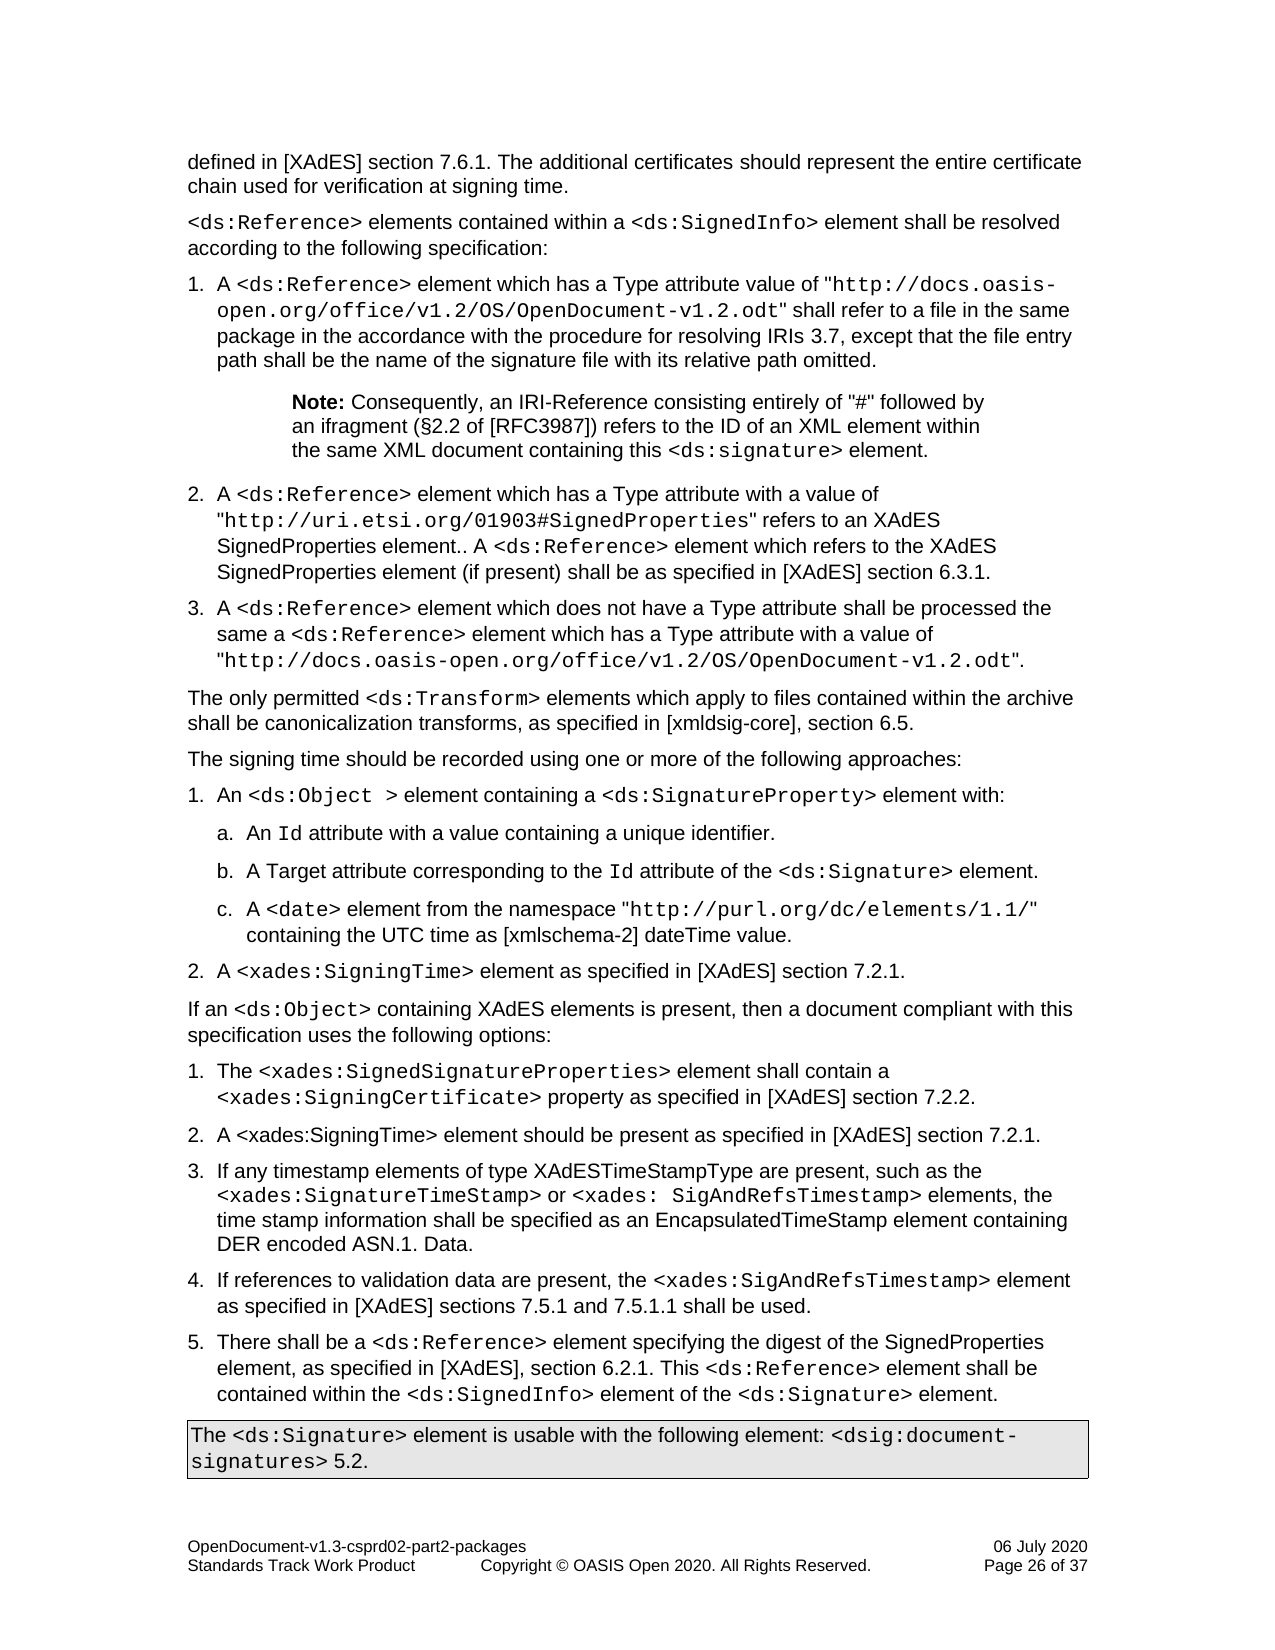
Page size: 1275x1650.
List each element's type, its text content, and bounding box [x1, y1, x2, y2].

list A <xades:SigningTime> element as specified in [XAdES] section 7.2.1. [187, 959, 1088, 985]
list A <xades:SigningTime> element should be present as specified in [XAdES] section 7.2.1. [187, 1122, 1088, 1146]
list If references to validation data are present, the <xades:SigAndRefsTimestamp> element as specified in [XAdES] sections 7.5.1 and 7.5.1.1 shall be used. [187, 1268, 1088, 1318]
list The <ds:Signature> element is usable with the following element: <dsig:document-signatures> 5.2. [188, 1421, 1088, 1478]
list The <xades:SignedSignatureProperties> element shall contain a <xades:SigningCertificate> property as specified in [XAdES] section 7.2.2. [187, 1059, 1088, 1110]
list Note: Consequently, an IRI-Reference consisting entirely of "#" followed by an ifragment (§2.2 of [RFC3987]) refers to the ID of an XML element within the same XML document containing this <ds:signature> element. [262, 390, 1013, 464]
list An <ds:Object > element containing a <ds:SignatureProperty> element with: [187, 783, 1088, 809]
list A Target attribute corresponding to the Id attribute of the <ds:Signature> element. [217, 859, 1088, 885]
list There shall be a <ds:Reference> element specifying the digest of the SignedProperties element, as specified in [XAdES], section 6.2.1. This <ds:Reference> element shall be contained within the <ds:SignedInfo> element of the <ds:Signature> element. [187, 1330, 1088, 1408]
list A <date> element from the namespace "http://purl.org/dc/elements/1.1/" containing the UTC time as [xmlschema-2] dateTime value. [217, 897, 1088, 947]
list A <ds:Reference> element which does not have a Type attribute shall be processed the same a <ds:Reference> element which has a Type attribute with a value of "http://docs.oasis-open.org/office/v1.2/OS/OpenDocument-v1.2.odt". [187, 596, 1088, 673]
text If an <ds:Object> containing XAdES elements is present, then a document compliant with this specification uses the following options: [187, 997, 1088, 1047]
list A <ds:Reference> element which has a Type attribute value of "http://docs.oasis-open.org/office/v1.2/OS/OpenDocument-v1.2.odt" shall refer to a file in the same package in the accordance with the procedure for resolving IRIs 3.7, except that the file entry path shall be the name of the signature file with its relative path omitted. [187, 272, 1088, 371]
list If any timestamp elements of type XAdESTimeStampType are present, such as the <xades:SignatureTimeStamp> or <xades: SigAndRefsTimestamp> elements, the time stamp information shall be specified as an EncapsulatedTimeStamp element containing DER encoded ASN.1. Data. [187, 1158, 1088, 1256]
text The signing time should be recorded using one or more of the following approaches: [187, 747, 1088, 771]
list An Id attribute with a value containing a unique identifier. [217, 821, 1088, 847]
list A <ds:Reference> element which has a Type attribute with a value of "http://uri.etsi.org/01903#SignedProperties" refers to an XAdES SignedProperties element.. A <ds:Reference> element which refers to the XAdES SignedProperties element (if present) shall be as specified in [XAdES] section 6.3.1. [187, 482, 1088, 584]
text <ds:Reference> elements contained within a <ds:SignedInfo> element shall be resolved according to the following specification: [187, 210, 1088, 260]
text The only permitted <ds:Transform> elements which apply to files contained within the archive shall be canonicalization transforms, as specified in [xmldsig-core], section 6.5. [187, 685, 1088, 735]
text defined in [XAdES] section 7.6.1. The additional certificates should represent the entire certificate chain used for verification at signing time. [187, 150, 1088, 198]
